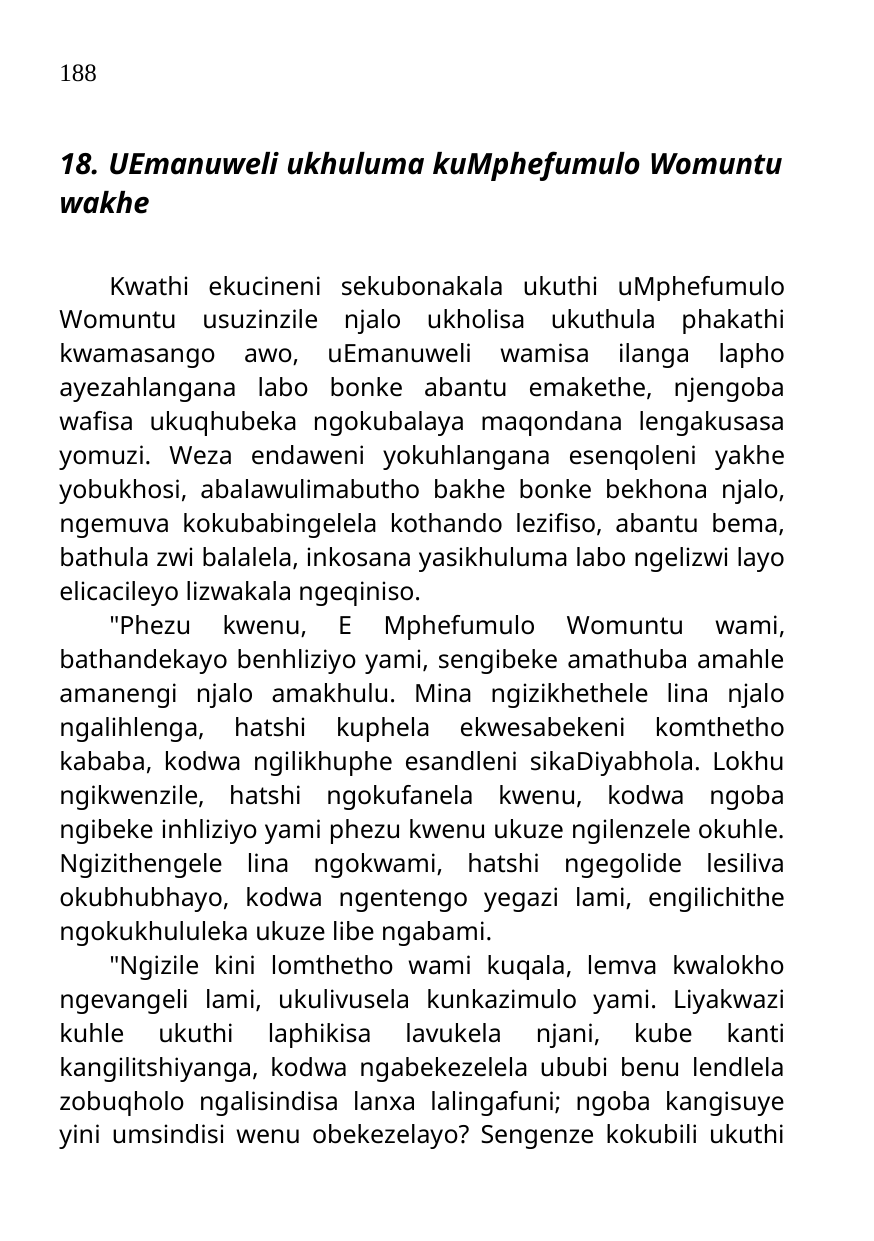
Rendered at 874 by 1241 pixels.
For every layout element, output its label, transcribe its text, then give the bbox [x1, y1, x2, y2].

text Kwathi ekucineni sekubonakala ukuthi uMphefumulo Womuntu usuzinzile njalo ukholisa ukuthula phakathi kwamasango awo, uEmanuweli wamisa ilanga lapho ayezahlangana labo bonke abantu emakethe, njengoba wafisa ukuqhubeka ngokubalaya maqondana lengakusasa yomuzi. Weza endaweni yokuhlangana esenqoleni yakhe yobukhosi, abalawulimabutho bakhe bonke bekhona njalo, ngemuva kokubabingelela kothando lezifiso, abantu bema, bathula zwi balalela, inkosana yasikhuluma labo ngelizwi layo elicacileyo lizwakala ngeqiniso. [59, 268, 785, 608]
subtitle 18. UEmanuweli ukhuluma kuMphefumulo Womuntu wakhe [59, 143, 785, 222]
text "Phezu kwenu, E Mphefumulo Womuntu wami, bathandekayo benhliziyo yami, sengibeke amathuba amahle amanengi njalo amakhulu. Mina ngizikhethele lina njalo ngalihlenga, hatshi kuphela ekwesabekeni komthetho kababa, kodwa ngilikhuphe esandleni sikaDiyabhola. Lokhu ngikwenzile, hatshi ngokufanela kwenu, kodwa ngoba ngibeke inhliziyo yami phezu kwenu ukuze ngilenzele okuhle. Ngizithengele lina ngokwami, hatshi ngegolide lesiliva okubhubhayo, kodwa ngentengo yegazi lami, engilichithe ngokukhululeka ukuze libe ngabami. [59, 608, 785, 948]
text "Ngizile kini lomthetho wami kuqala, lemva kwalokho ngevangeli lami, ukulivusela kunkazimulo yami. Liyakwazi kuhle ukuthi laphikisa lavukela njani, kube kanti kangilitshiyanga, kodwa ngabekezelela ububi benu lendlela zobuqholo ngalisindisa lanxa lalingafuni; ngoba kangisuye yini umsindisi wenu obekezelayo? Sengenze kokubili ukuthi [59, 948, 785, 1151]
